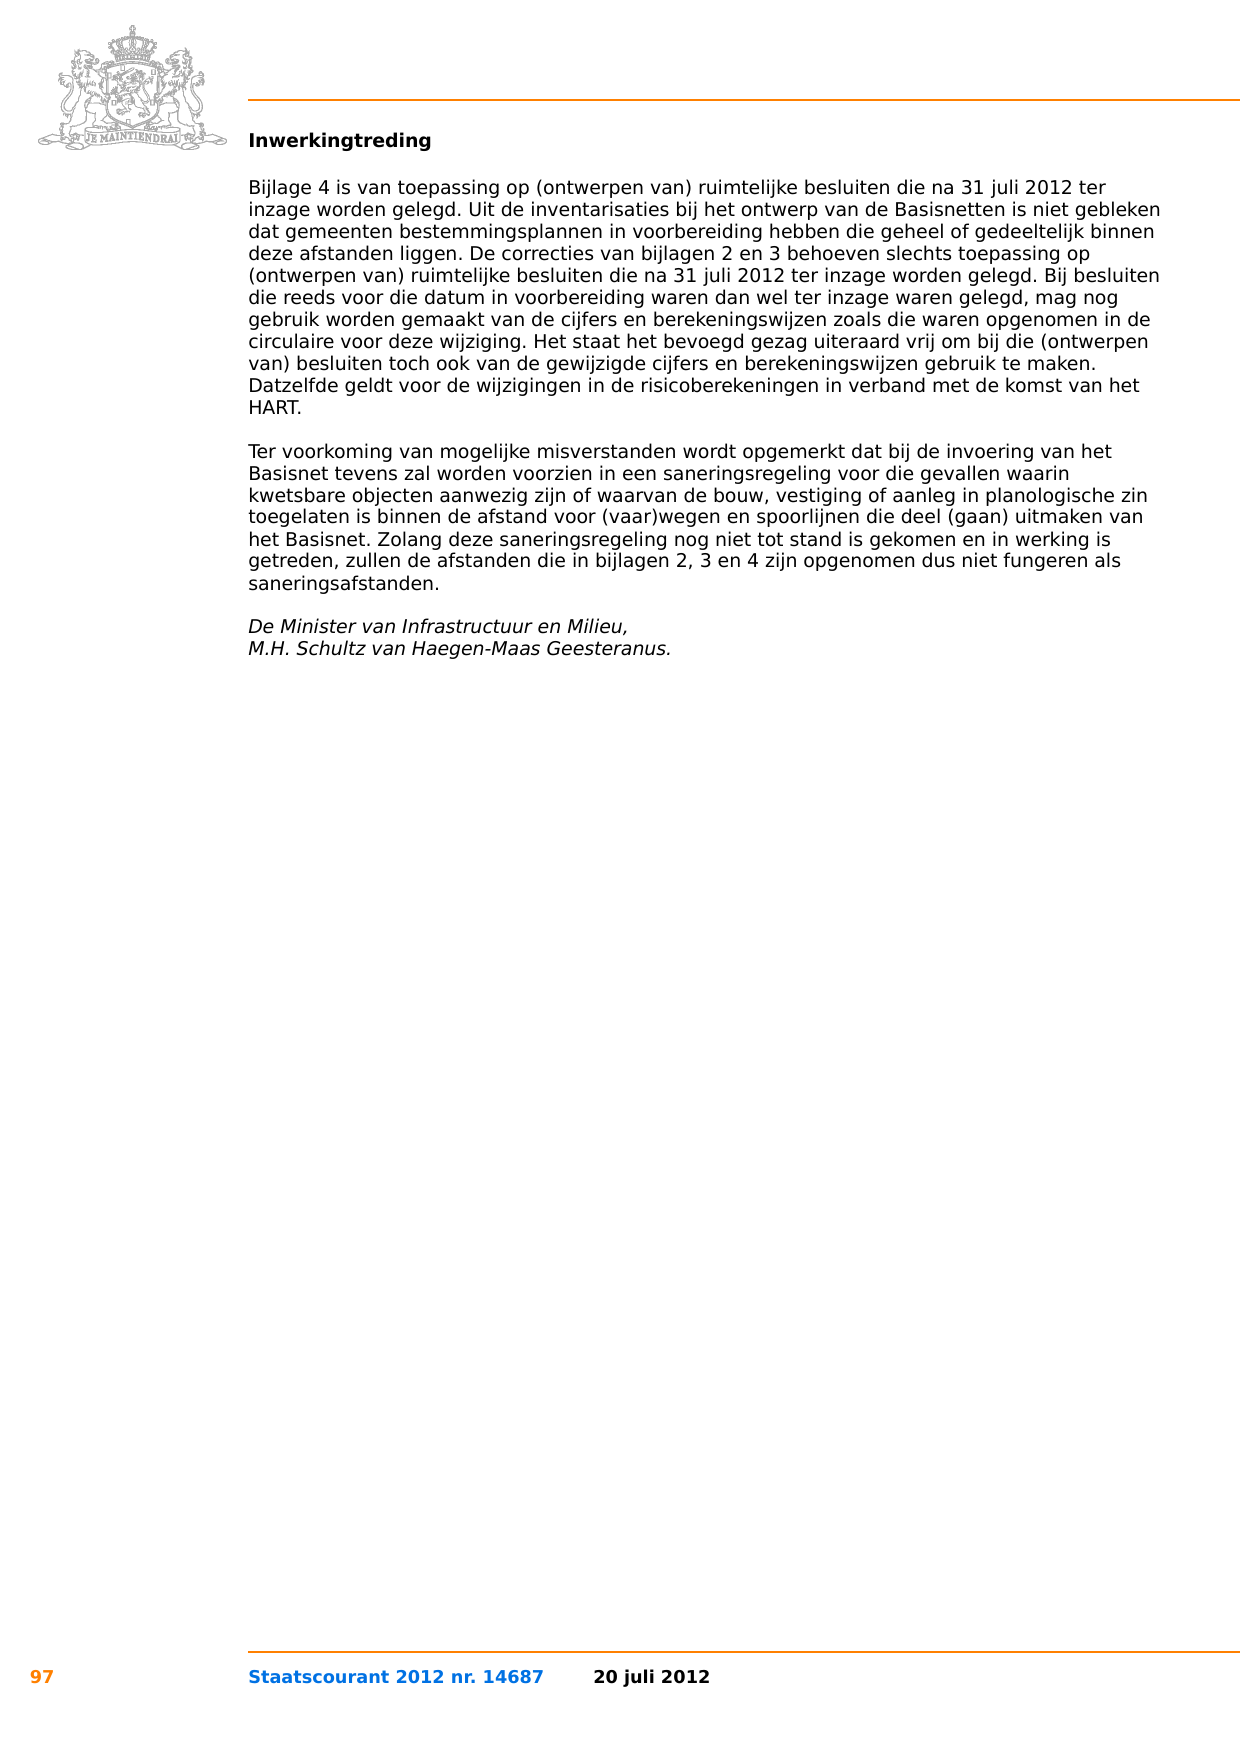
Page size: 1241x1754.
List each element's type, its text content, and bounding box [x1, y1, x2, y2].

picture [38, 25, 227, 150]
text Ter voorkoming van mogelijke misverstanden wordt opgemerkt dat bij de invoering van het Basisnet tevens zal worden voorzien in een saneringsregeling voor die gevallen waarin kwetsbare objecten aanwezig zijn of waarvan de bouw, vestiging of aanleg in planologische zin toegelaten is binnen de afstand voor (vaar)wegen en spoorlijnen die deel (gaan) uitmaken van het Basisnet. Zolang deze saneringsregeling nog niet tot stand is gekomen en in werking is getreden, zullen de afstanden die in bijlagen 2, 3 en 4 zijn opgenomen dus niet fungeren als saneringsafstanden. [248, 441, 1163, 594]
text Bijlage 4 is van toepassing op (ontwerpen van) ruimtelijke besluiten die na 31 juli 2012 ter inzage worden gelegd. Uit de inventarisaties bij het ontwerp van de Basisnetten is niet gebleken dat gemeenten bestemmingsplannen in voorbereiding hebben die geheel of gedeeltelijk binnen deze afstanden liggen. De correcties van bijlagen 2 en 3 behoeven slechts toepassing op (ontwerpen van) ruimtelijke besluiten die na 31 juli 2012 ter inzage worden gelegd. Bij besluiten die reeds voor die datum in voorbereiding waren dan wel ter inzage waren gelegd, mag nog gebruik worden gemaakt van de cijfers en berekeningswijzen zoals die waren opgenomen in de circulaire voor deze wijziging. Het staat het bevoegd gezag uiteraard vrij om bij die (ontwerpen van) besluiten toch ook van de gewijzigde cijfers en berekeningswijzen gebruik te maken. Datzelfde geldt voor de wijzigingen in de risicoberekeningen in verband met de komst van het HART. [248, 177, 1163, 419]
subtitle Inwerkingtreding [248, 130, 1163, 152]
text De Minister van Infrastructuur en Milieu, M.H. Schultz van Haegen-Maas Geesteranus. [248, 616, 1163, 660]
